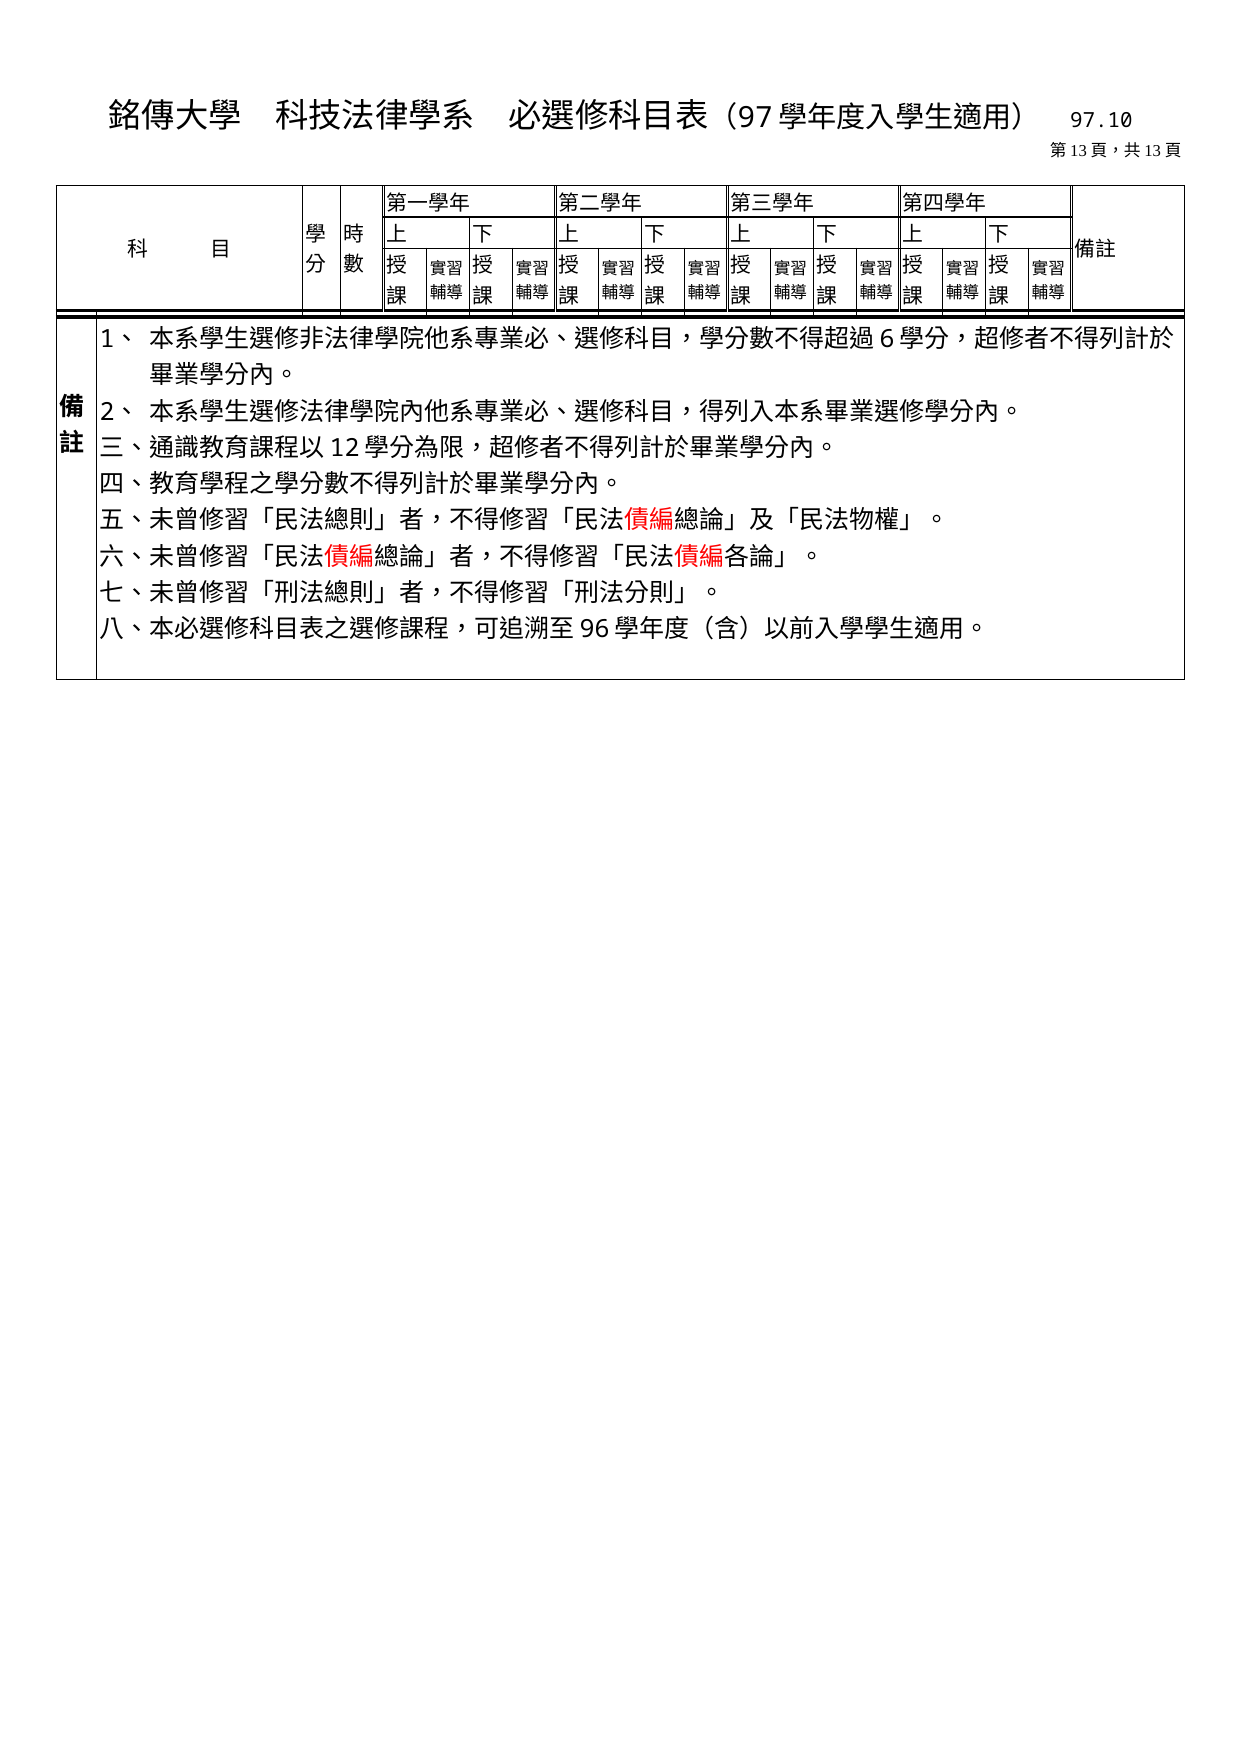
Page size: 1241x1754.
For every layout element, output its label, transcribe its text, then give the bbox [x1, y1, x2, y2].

table_cell 下 [814, 218, 898, 248]
table_cell 下 [642, 218, 726, 248]
table_header 學分 [303, 186, 340, 309]
table_cell 上 [901, 218, 985, 248]
table_header 時數 [341, 186, 382, 309]
table_cell 備註 [57, 319, 96, 679]
table_cell 上 [729, 218, 813, 248]
table_cell 實習 輔導 [857, 249, 898, 309]
table_cell 授課 [557, 249, 598, 309]
table_cell 上 [557, 218, 641, 248]
table_header 科 目 [57, 186, 302, 309]
table_cell 實習 輔導 [427, 249, 469, 309]
table_cell 授課 [729, 249, 770, 309]
table_cell 下 [470, 218, 554, 248]
table_header 第一學年 [385, 186, 554, 216]
table_header 第二學年 [557, 186, 726, 216]
table_cell 實習 輔導 [513, 249, 554, 309]
table_cell 下 [986, 218, 1070, 248]
table_cell 上 [385, 218, 469, 248]
table_cell 授課 [642, 249, 684, 309]
table_header 備註 [1073, 186, 1184, 309]
table_cell 授課 [901, 249, 942, 309]
table_cell 授課 [814, 249, 856, 309]
table_cell 授課 [385, 249, 426, 309]
table_cell 實習 輔導 [599, 249, 641, 309]
table_cell 實習 輔導 [685, 249, 726, 309]
table_cell 本系學生選修非法律學院他系專業必、選修科目，學分數不得超過6學分，超修者不得列計於畢業學分內。 本系學生選修法律學院內他系專業必、選修科目，得列入本系畢業選修學分內。 三、通識教育課程以12學分為限，超修者不得列計於畢業學分內。 四、教育學程之學分數不得列計於畢業學分內。 五、未曾修習「民法總則」者，不得修習「民法債編總論」及「民法物權」。 六、未曾修習「民法債編總論」者，不得修習「民法債編各論」。 七、未曾修習「刑法總則」者，不得修習「刑法分則」。 八、本必選修科目表之選修課程，可追溯至96學年度（含）以前入學學生適用。 [97, 319, 1184, 679]
table_cell 實習 輔導 [771, 249, 813, 309]
table_cell 授課 [470, 249, 512, 309]
table_cell 實習 輔導 [943, 249, 985, 309]
table_cell 實習 輔導 [1029, 249, 1070, 309]
table_header 第四學年 [901, 186, 1070, 216]
table_cell 授課 [986, 249, 1028, 309]
table_header 第三學年 [729, 186, 898, 216]
